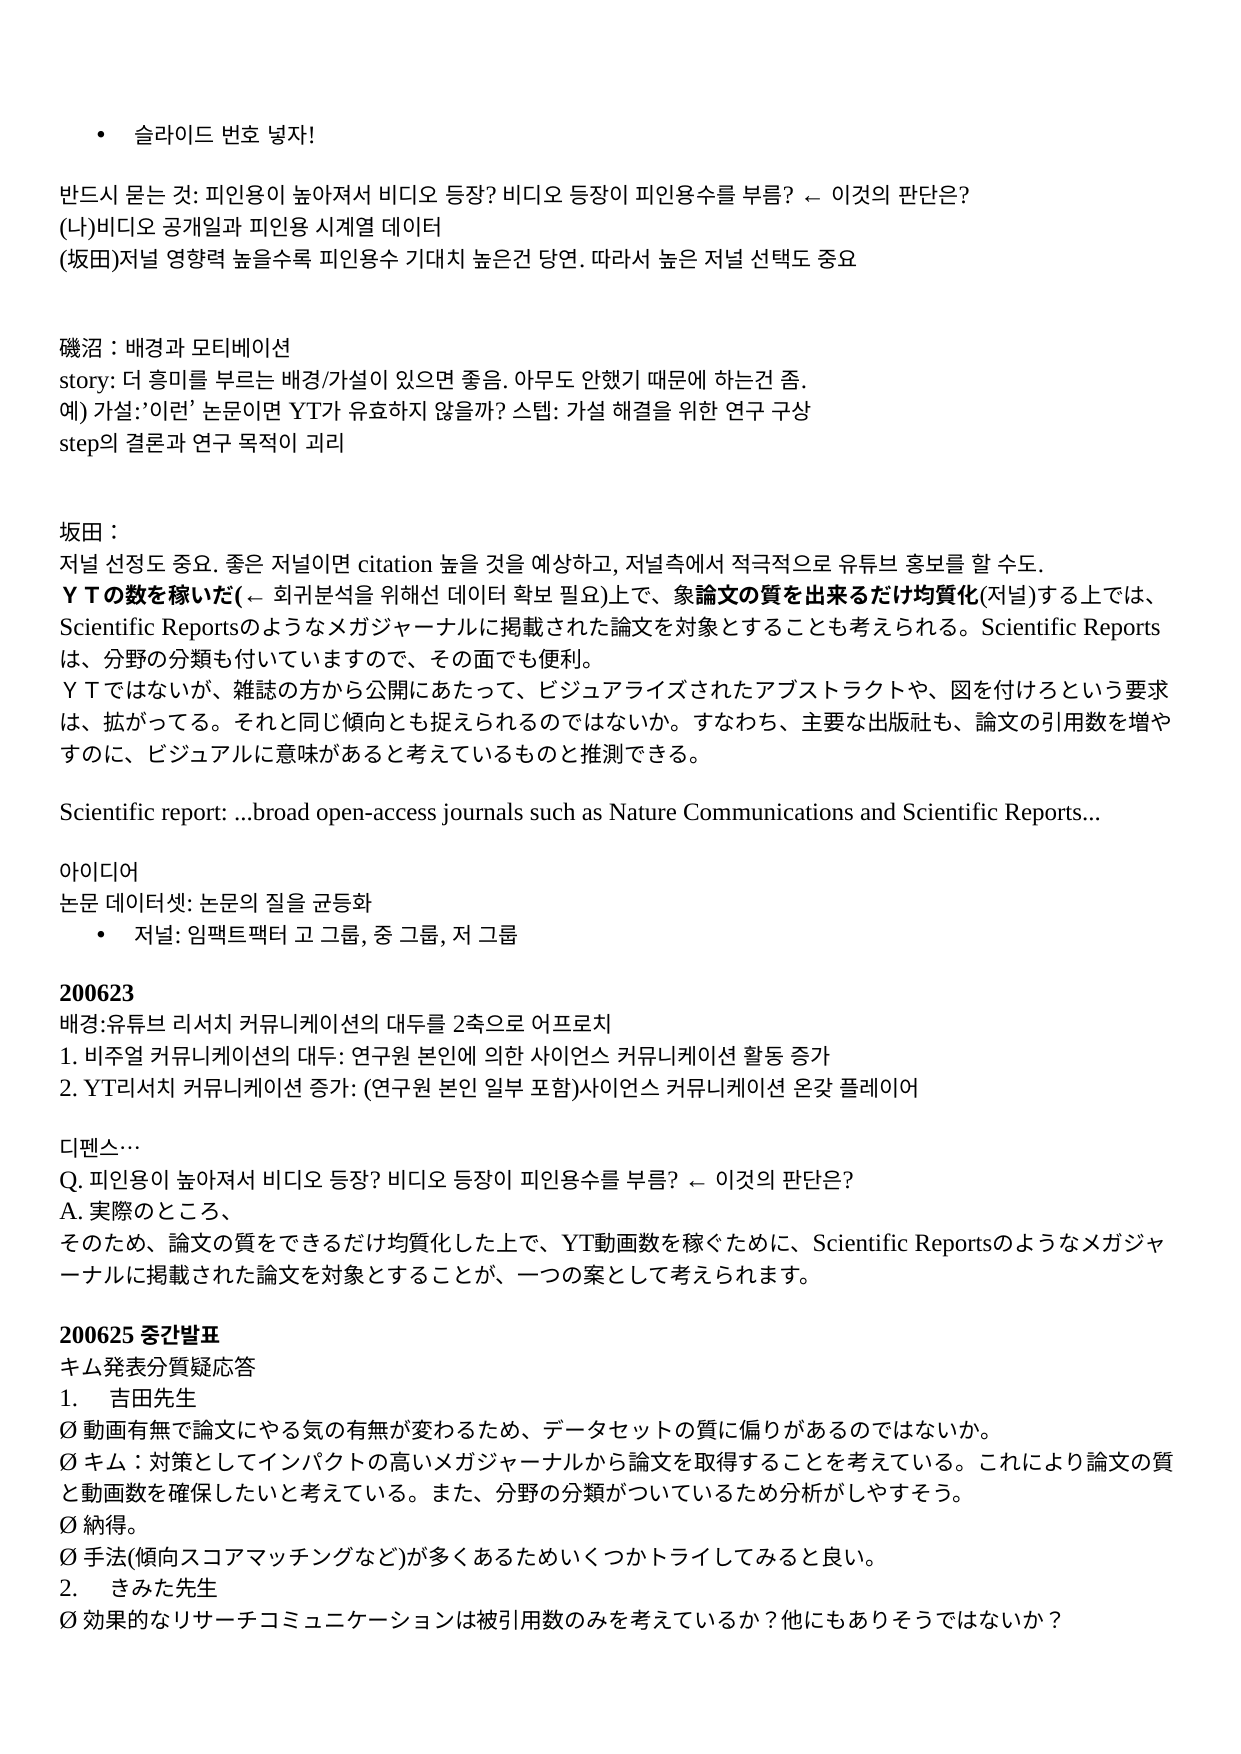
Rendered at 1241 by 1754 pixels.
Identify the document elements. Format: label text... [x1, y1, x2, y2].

text 저널 선정도 중요. 좋은 저널이면 citation 높을 것을 예상하고, 저널측에서 적극적으로 유튜브 홍보를 할 수도. [59, 547, 1181, 578]
text Q. 피인용이 높아져서 비디오 등장? 비디오 등장이 피인용수를 부름? ← 이것의 판단은? [59, 1163, 1181, 1194]
text Ø 動画有無で論文にやる気の有無が変わるため、データセットの質に偏りがあるのではないか。 [59, 1413, 1181, 1445]
text Ø 効果的なリサーチコミュニケーションは被引用数のみを考えているか？他にもありそうではないか？ [59, 1603, 1181, 1635]
text 磯沼：배경과 모티베이션 [59, 331, 1181, 363]
text story: 더 흥미를 부르는 배경/가설이 있으면 좋음. 아무도 안했기 때문에 하는건 좀. [59, 363, 1181, 394]
text Ø 納得。 [59, 1508, 1181, 1540]
text (坂田)저널 영향력 높을수록 피인용수 기대치 높은건 당연. 따라서 높은 저널 선택도 중요 [59, 242, 1181, 273]
text Ø 手法(傾向スコアマッチングなど)が多くあるためいくつかトライしてみると良い。 [59, 1540, 1181, 1571]
text ＹＴの数を稼いだ(← 회귀분석을 위해선 데이터 확보 필요)上で、象論文の質を出来るだけ均質化(저널)する上では、Scientific Reportsのようなメガジャーナルに掲載された論文を対象とすることも考えられる。Scientific Reportsは、分野の分類も付いていますので、その面でも便利。 [59, 578, 1181, 673]
text 예) 가설:’이런’ 논문이면 YT가 유효하지 않을까? 스텝: 가설 해결을 위한 연구 구상 [59, 394, 1181, 426]
text 2. YT리서치 커뮤니케이션 증가: (연구원 본인 일부 포함)사이언스 커뮤니케이션 온갖 플레이어 [59, 1071, 1181, 1102]
text 1. 吉田先生 [59, 1381, 1181, 1413]
text 배경:유튜브 리서치 커뮤니케이션의 대두를 2축으로 어프로치 [59, 1007, 1181, 1039]
text 200623 [59, 978, 1181, 1007]
text step의 결론과 연구 목적이 괴리 [59, 426, 1181, 458]
list 슬라이드 번호 넣자! [97, 118, 1181, 150]
list 저널: 임팩트팩터 고 그룹, 중 그룹, 저 그룹 [97, 918, 1181, 950]
text 2. きみた先生 [59, 1571, 1181, 1603]
text A. 実際のところ、 [59, 1194, 1181, 1226]
text Ø キム：対策としてインパクトの高いメガジャーナルから論文を取得することを考えている。これにより論文の質と動画数を確保したいと考えている。また、分野の分類がついているため分析がしやすそう。 [59, 1445, 1181, 1508]
text ＹＴではないが、雑誌の方から公開にあたって、ビジュアライズされたアブストラクトや、図を付けろという要求は、拡がってる。それと同じ傾向とも捉えられるのではないか。すなわち、主要な出版社も、論文の引用数を増やすのに、ビジュアルに意味があると考えているものと推測できる。 [59, 673, 1181, 768]
text 반드시 묻는 것: 피인용이 높아져서 비디오 등장? 비디오 등장이 피인용수를 부름? ← 이것의 판단은? [59, 178, 1181, 210]
text 아이디어 [59, 855, 1181, 886]
text キム発表分質疑応答 [59, 1350, 1181, 1381]
text (나)비디오 공개일과 피인용 시계열 데이터 [59, 210, 1181, 242]
text Scientific report: ...broad open-access journals such as Nature Communications and Scientific Reports... [59, 797, 1181, 826]
text 1. 비주얼 커뮤니케이션의 대두: 연구원 본인에 의한 사이언스 커뮤니케이션 활동 증가 [59, 1039, 1181, 1071]
text 논문 데이터셋: 논문의 질을 균등화 [59, 886, 1181, 918]
text 坂田： [59, 515, 1181, 547]
text そのため、論文の質をできるだけ均質化した上で、YT動画数を稼ぐために、Scientific Reportsのようなメガジャーナルに掲載された論文を対象とすることが、一つの案として考えられます。 [59, 1226, 1181, 1289]
text 디펜스… [59, 1131, 1181, 1163]
text 200625 중간발표 [59, 1318, 1181, 1350]
